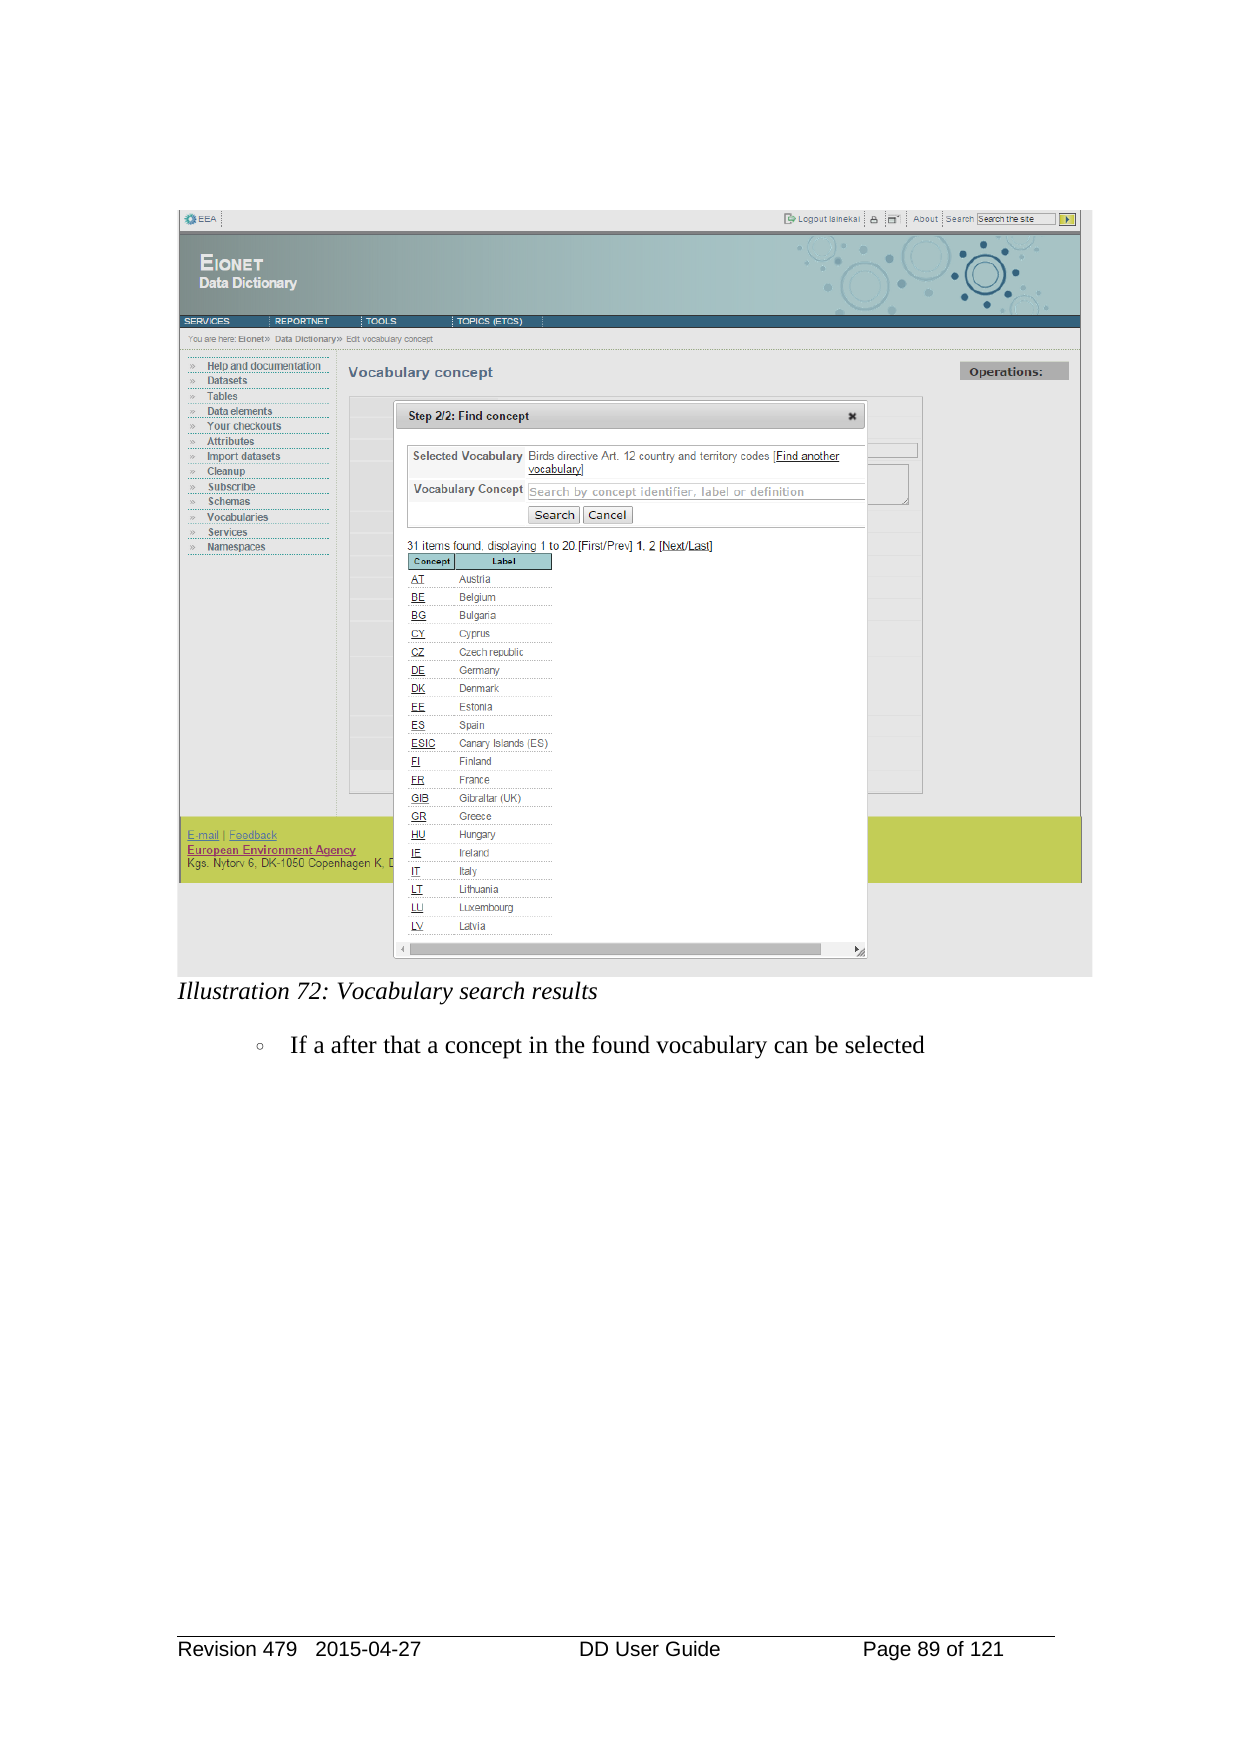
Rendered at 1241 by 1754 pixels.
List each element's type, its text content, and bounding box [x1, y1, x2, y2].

list If a after that a concept in the found vocabulary can be selected [252, 1030, 1092, 1059]
picture [177, 210, 1093, 977]
text Illustration 72: Vocabulary search results [177, 977, 1092, 1005]
